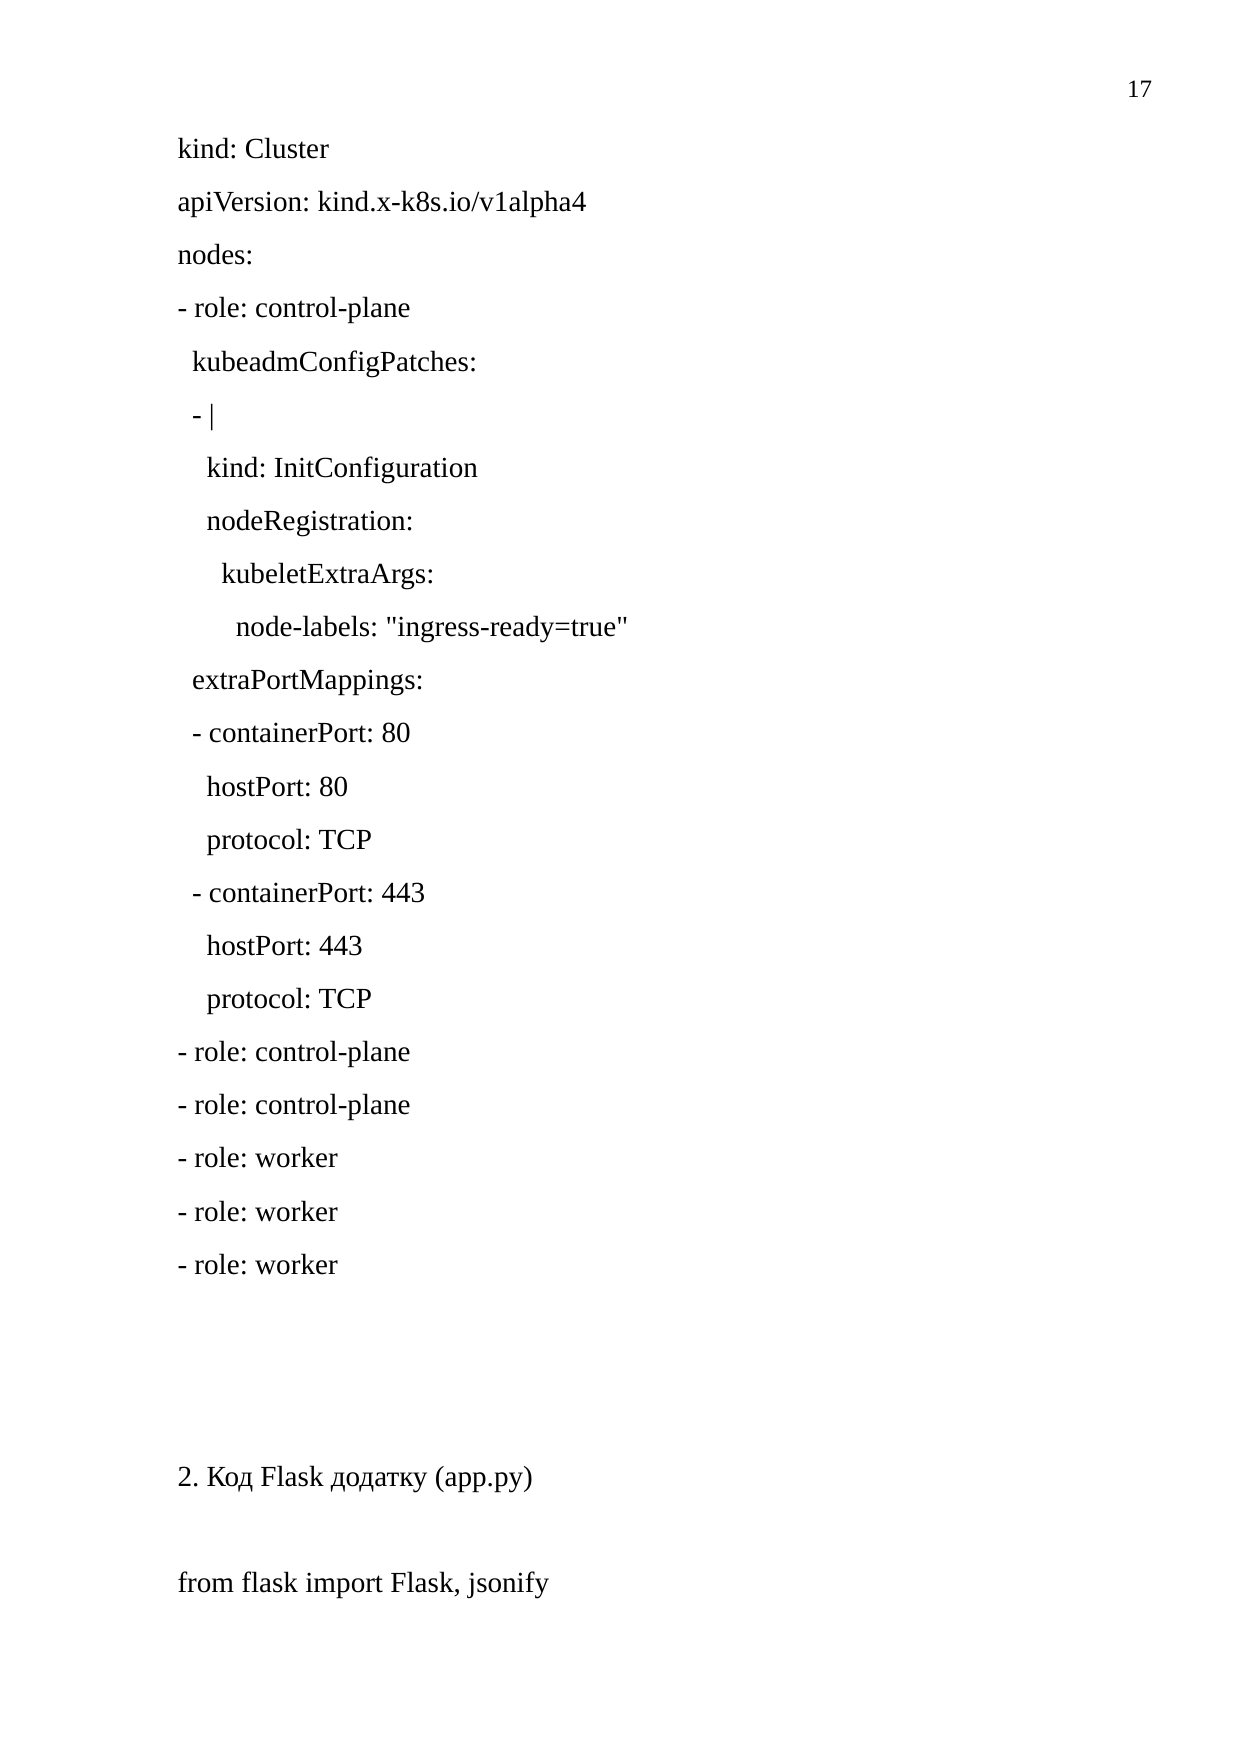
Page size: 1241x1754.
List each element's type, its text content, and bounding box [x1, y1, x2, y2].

text - role: worker [177, 1247, 1152, 1280]
text protocol: TCP [177, 822, 1152, 855]
text - containerPort: 80 [177, 716, 1152, 749]
text node-labels: "ingress-ready=true" [177, 609, 1152, 643]
text - | [177, 397, 1152, 430]
text from flask import Flask, jsonify [177, 1566, 1152, 1599]
text - role: control-plane [177, 291, 1152, 324]
text hostPort: 443 [177, 928, 1152, 962]
text kubeadmConfigPatches: [177, 344, 1152, 377]
text kubeletExtraArgs: [177, 556, 1152, 590]
text 2. Код Flask додатку (app.py) [177, 1459, 1152, 1493]
text nodes: [177, 237, 1152, 271]
text apiVersion: kind.x-k8s.io/v1alpha4 [177, 184, 1152, 218]
text - role: worker [177, 1194, 1152, 1227]
text - role: control-plane [177, 1034, 1152, 1068]
text nodeRegistration: [177, 503, 1152, 537]
text - containerPort: 443 [177, 875, 1152, 908]
text - role: worker [177, 1141, 1152, 1174]
text kind: InitConfiguration [177, 450, 1152, 483]
text hostPort: 80 [177, 769, 1152, 802]
text - role: control-plane [177, 1087, 1152, 1121]
text extraPortMappings: [177, 662, 1152, 696]
text kind: Cluster [177, 131, 1152, 165]
text protocol: TCP [177, 981, 1152, 1015]
